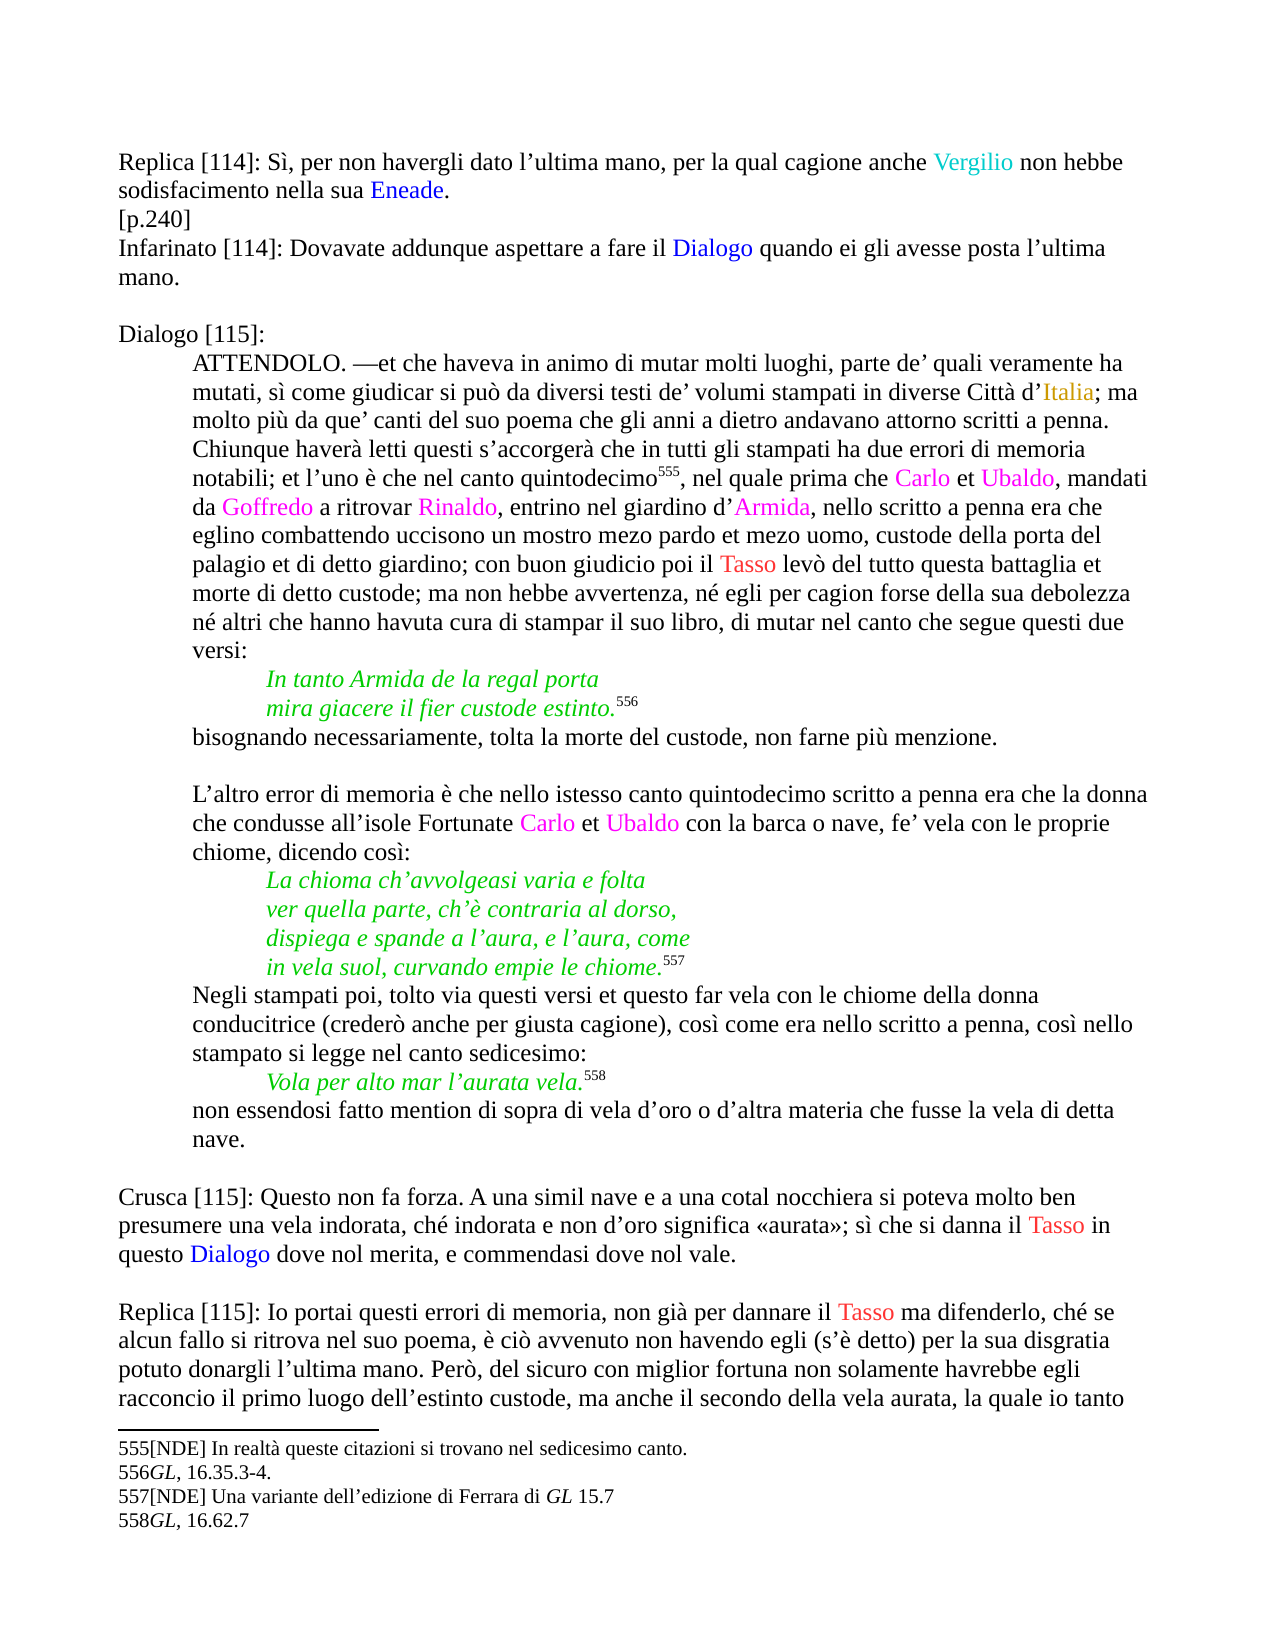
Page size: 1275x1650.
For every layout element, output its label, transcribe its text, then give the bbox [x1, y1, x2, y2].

text non essendosi fatto mention di sopra di vela d’oro o d’altra materia che fusse la vela di detta nave. [192, 1096, 1157, 1153]
text bisognando necessariamente, tolta la morte del custode, non farne più menzione. [192, 722, 1157, 751]
text mira giacere il fier custode estinto. [192, 693, 1157, 722]
text GL, 16.35.3-4. [118, 1460, 1157, 1484]
text L’altro error di memoria è che nello istesso canto quintodecimo scritto a penna era che la donna che condusse all’isole Fortunate Carlo et Ubaldo con la barca o nave, fe’ vela con le proprie chiome, dicendo così: [192, 779, 1157, 866]
text GL, 16.62.7 [118, 1508, 1157, 1532]
text In tanto Armida de la regal porta [192, 664, 1157, 693]
text dispiega e spande a l’aura, e l’aura, come [192, 923, 1157, 952]
text Dialogo [115]: [118, 319, 1157, 348]
text Replica [115]: Io portai questi errori di memoria, non già per dannare il Tasso ma difenderlo, ché se alcun fallo si ritrova nel suo poema, è ciò avvenuto non havendo egli (s’è detto) per la sua disgratia potuto donargli l’ultima mano. Però, del sicuro con miglior fortuna non solamente havrebbe egli racconcio il primo luogo dell’estinto custode, ma anche il secondo della vela aurata, la quale io tanto [118, 1297, 1157, 1412]
text Replica [114]: Sì, per non havergli dato l’ultima mano, per la qual cagione anche Vergilio non hebbe sodisfacimento nella sua Eneade. [118, 147, 1157, 204]
text Negli stampati poi, tolto via questi versi et questo far vela con le chiome della donna conducitrice (crederò anche per giusta cagione), così come era nello scritto a penna, così nello stampato si legge nel canto sedicesimo: [192, 981, 1157, 1067]
text ver quella parte, ch’è contraria al dorso, [192, 894, 1157, 923]
text [NDE] Una variante dell’edizione di Ferrara di GL 15.7 [118, 1484, 1157, 1508]
text Vola per alto mar l’aurata vela. [192, 1067, 1157, 1096]
text La chioma ch’avvolgeasi varia e folta [192, 866, 1157, 894]
text [NDE] In realtà queste citazioni si trovano nel sedicesimo canto. [118, 1436, 1157, 1460]
text [p.240] [118, 204, 1157, 233]
text Crusca [115]: Questo non fa forza. A una simil nave e a una cotal nocchiera si poteva molto ben presumere una vela indorata, ché indorata e non d’oro significa «aurata»; sì che si danna il Tasso in questo Dialogo dove nol merita, e commendasi dove nol vale. [118, 1182, 1157, 1268]
text in vela suol, curvando empie le chiome. [192, 952, 1157, 981]
text Infarinato [114]: Dovavate addunque aspettare a fare il Dialogo quando ei gli avesse posta l’ultima mano. [118, 233, 1157, 291]
text ATTENDOLO. —et che haveva in animo di mutar molti luoghi, parte de’ quali veramente ha mutati, sì come giudicar si può da diversi testi de’ volumi stampati in diverse Città d’Italia; ma molto più da que’ canti del suo poema che gli anni a dietro andavano attorno scritti a penna. Chiunque haverà letti questi s’accorgerà che in tutti gli stampati ha due errori di memoria notabili; et l’uno è che nel canto quintodecimo, nel quale prima che Carlo et Ubaldo, mandati da Goffredo a ritrovar Rinaldo, entrino nel giardino d’Armida, nello scritto a penna era che eglino combattendo uccisono un mostro mezo pardo et mezo uomo, custode della porta del palagio et di detto giardino; con buon giudicio poi il Tasso levò del tutto questa battaglia et morte di detto custode; ma non hebbe avvertenza, né egli per cagion forse della sua debolezza né altri che hanno havuta cura di stampar il suo libro, di mutar nel canto che segue questi due versi: [192, 348, 1157, 664]
